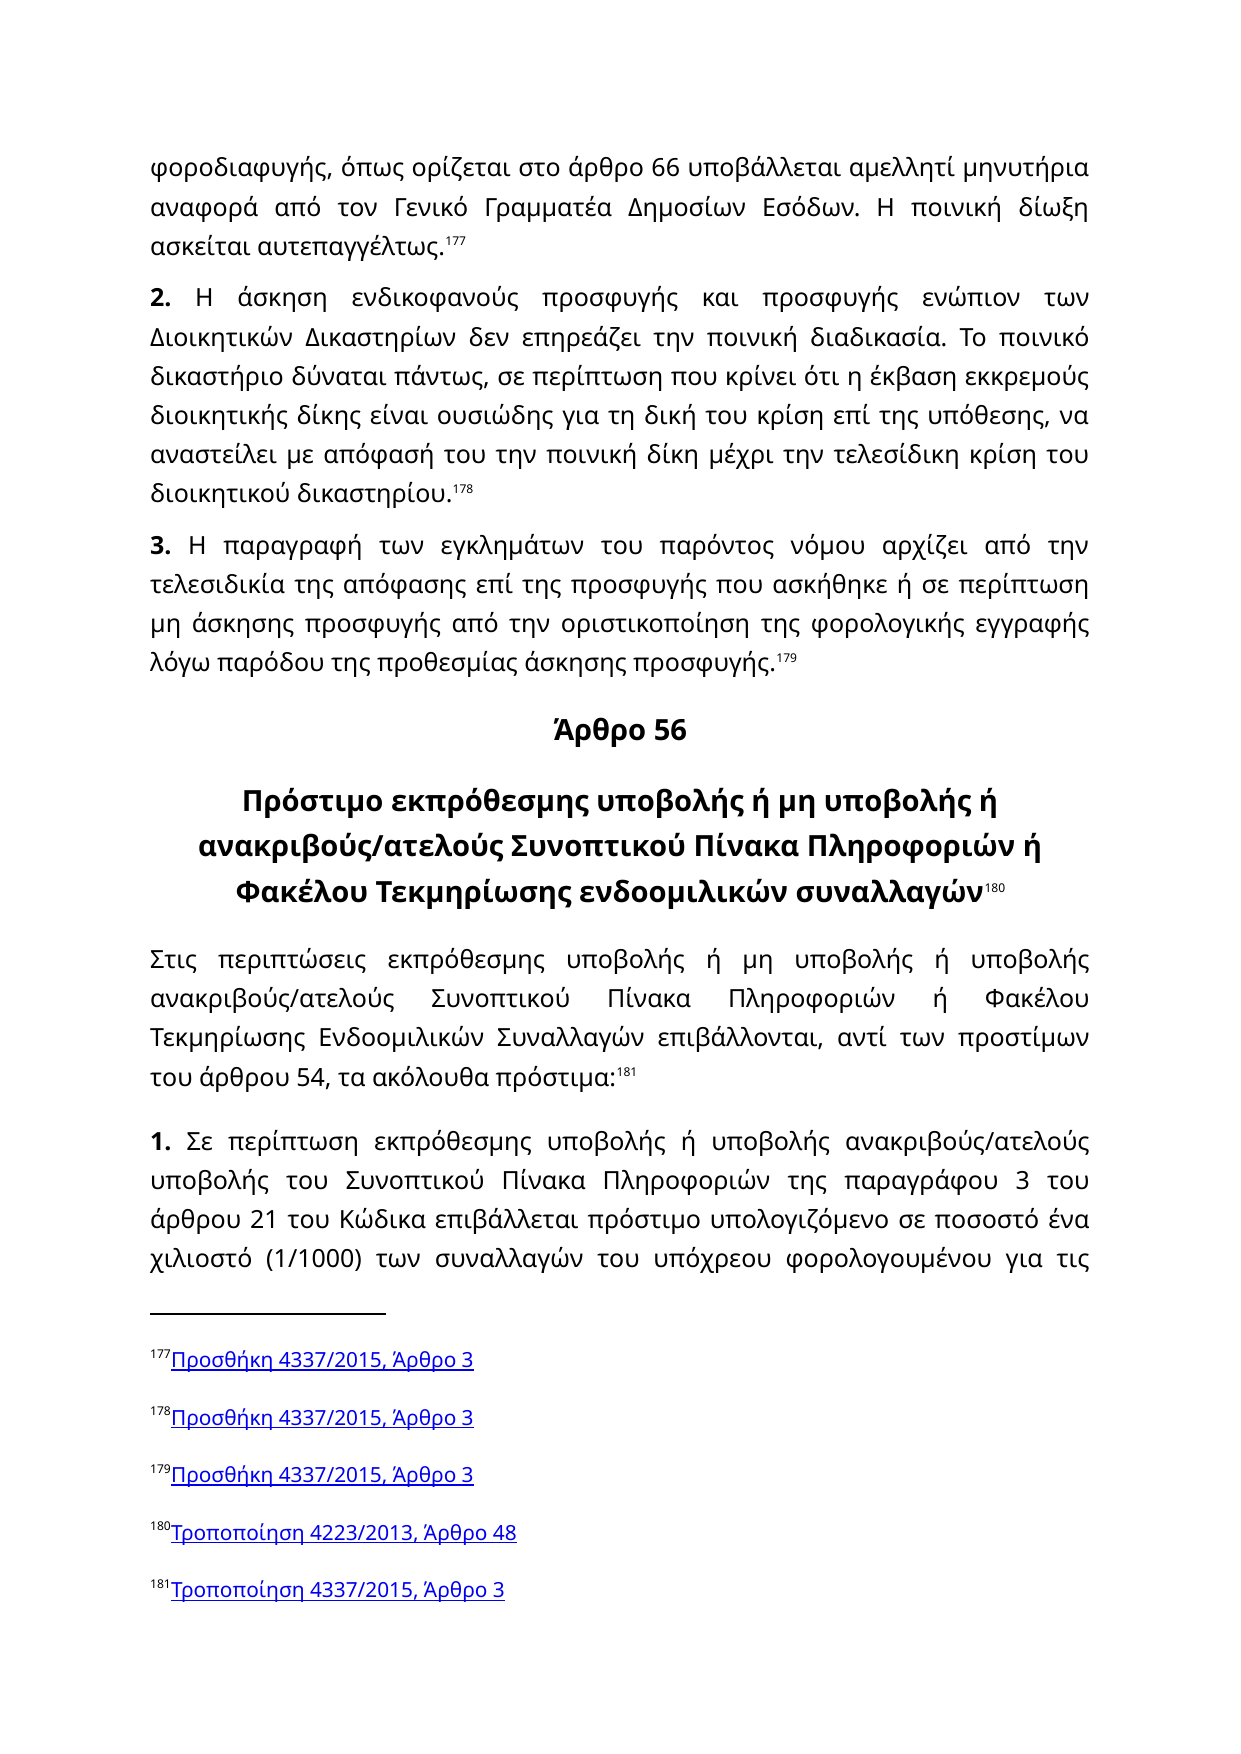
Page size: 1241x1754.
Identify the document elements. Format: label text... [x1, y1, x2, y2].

subtitle Άρθρο 56 [150, 709, 1090, 749]
text Στις περιπτώσεις εκπρόθεσμης υποβολής ή μη υποβολής ή υποβολής ανακριβούς/ατελούς Συνοπτικού Πίνακα Πληροφοριών ή Φακέλου Τεκμηρίωσης Ενδοομιλικών Συναλλαγών επιβάλλονται, αντί των προστίμων του άρθρου 54, τα ακόλουθα πρόστιμα: [150, 942, 1090, 1093]
text 1. Σε περίπτωση εκπρόθεσμης υποβολής ή υποβολής ανακριβούς/ατελούς υποβολής του Συνοπτικού Πίνακα Πληροφοριών της παραγράφου 3 του άρθρου 21 του Κώδικα επιβάλλεται πρόστιμο υπολογιζόμενο σε ποσοστό ένα χιλιοστό (1/1000) των συναλλαγών του υπόχρεου φορολογουμένου για τις [150, 1123, 1090, 1275]
text Τροποποίηση 4337/2015, Άρθρο 3 [150, 1576, 1090, 1604]
text φοροδιαφυγής, όπως ορίζεται στο άρθρο 66 υποβάλλεται αμελλητί μηνυτήρια αναφορά από τον Γενικό Γραμματέα Δημοσίων Εσόδων. Η ποινική δίωξη ασκείται αυτεπαγγέλτως. [150, 150, 1090, 262]
text Προσθήκη 4337/2015, Άρθρο 3 [150, 1345, 1090, 1373]
text 3. Η παραγραφή των εγκλημάτων του παρόντος νόμου αρχίζει από την τελεσιδικία της απόφασης επί της προσφυγής που ασκήθηκε ή σε περίπτωση μη άσκησης προσφυγής από την οριστικοποίηση της φορολογικής εγγραφής λόγω παρόδου της προθεσμίας άσκησης προσφυγής. [150, 527, 1090, 679]
text Τροποποίηση 4223/2013, Άρθρο 48 [150, 1518, 1090, 1546]
text Προσθήκη 4337/2015, Άρθρο 3 [150, 1403, 1090, 1431]
text 2. Η άσκηση ενδικοφανούς προσφυγής και προσφυγής ενώπιον των Διοικητικών Δικαστηρίων δεν επηρεάζει την ποινική διαδικασία. Το ποινικό δικαστήριο δύναται πάντως, σε περίπτωση που κρίνει ότι η έκβαση εκκρεμούς διοικητικής δίκης είναι ουσιώδης για τη δική του κρίση επί της υπόθεσης, να αναστείλει με απόφασή του την ποινική δίκη μέχρι την τελεσίδικη κρίση του διοικητικού δικαστηρίου. [150, 280, 1090, 510]
subtitle Πρόστιμο εκπρόθεσμης υποβολής ή μη υποβολής ή ανακριβούς/ατελούς Συνοπτικού Πίνακα Πληροφοριών ή Φακέλου Τεκμηρίωσης ενδοομιλικών συναλλαγών [150, 780, 1090, 911]
text Προσθήκη 4337/2015, Άρθρο 3 [150, 1460, 1090, 1489]
